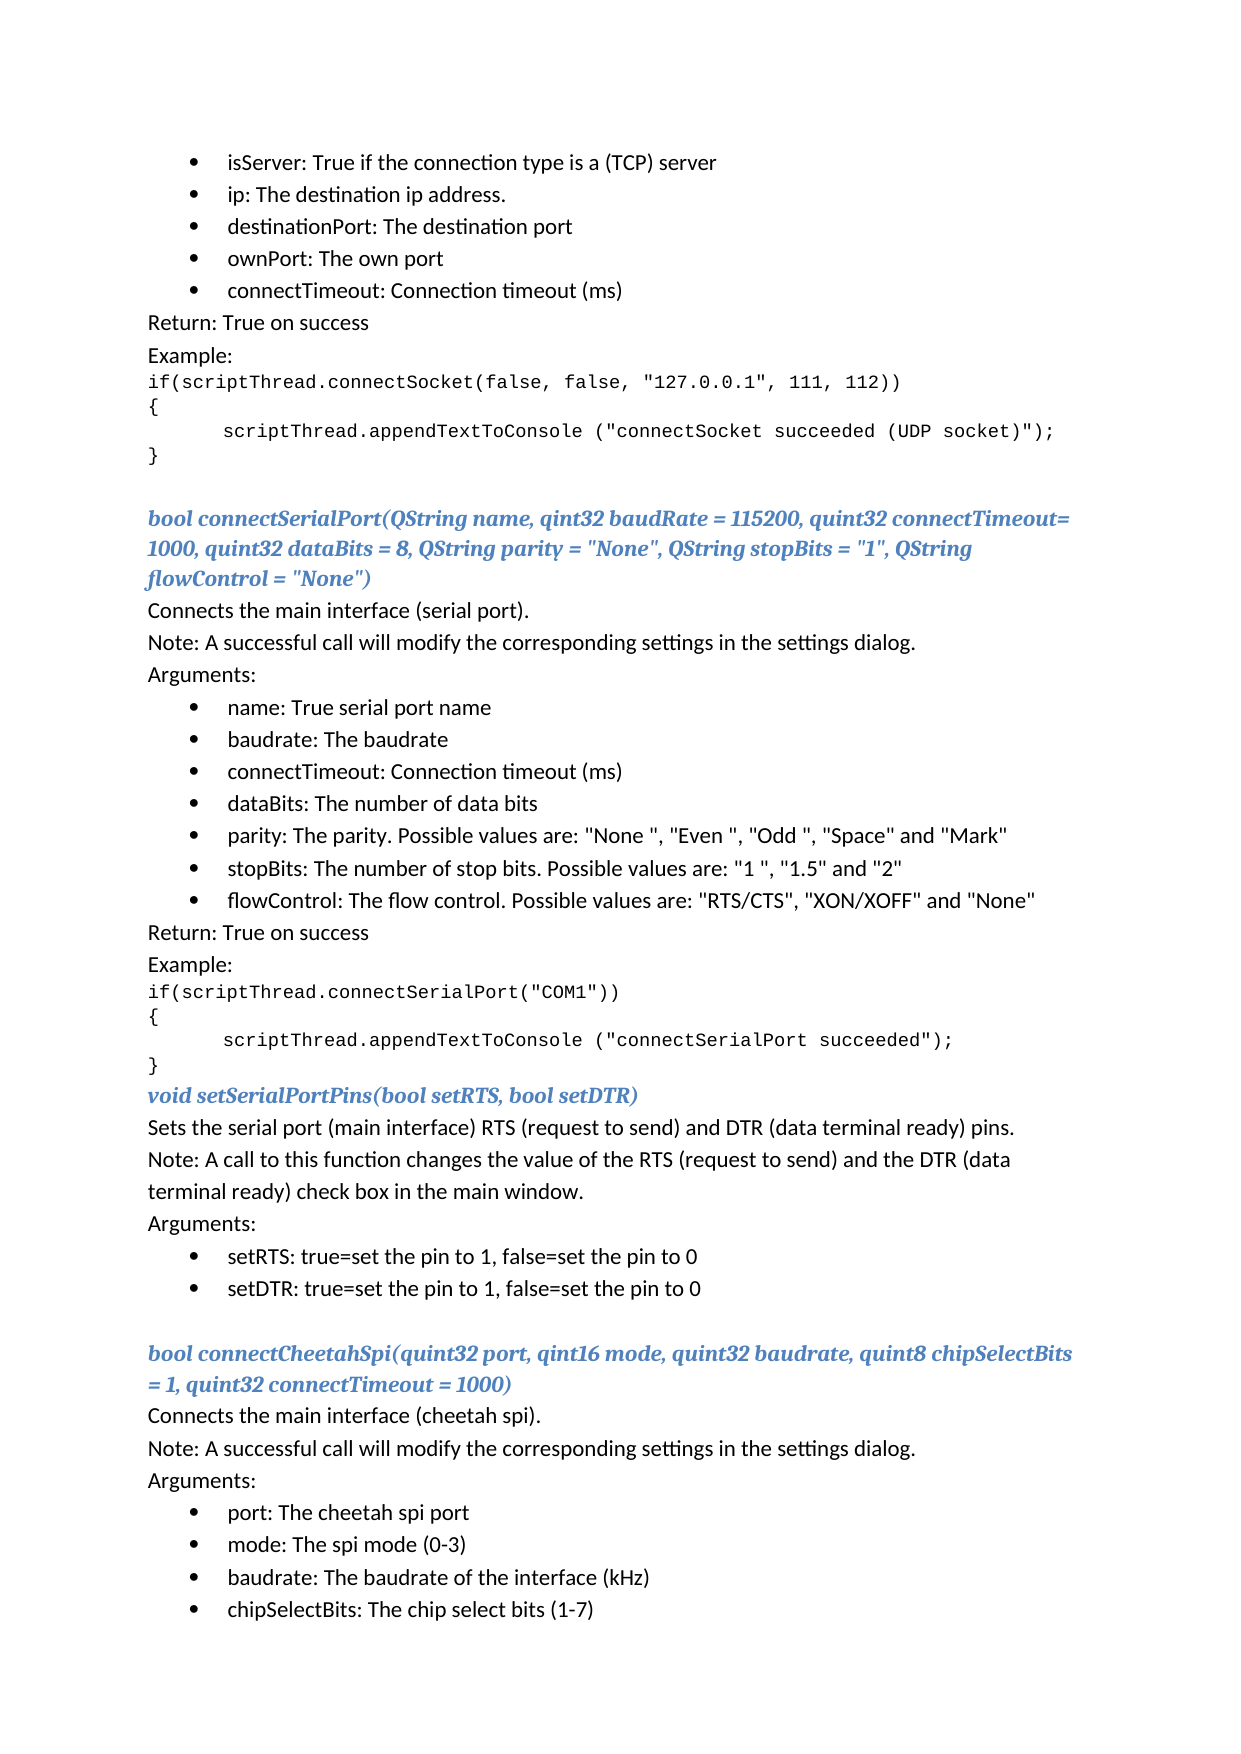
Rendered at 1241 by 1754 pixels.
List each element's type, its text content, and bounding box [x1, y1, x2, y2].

text Arguments: [148, 1466, 1093, 1494]
list chipSelectBits: The chip select bits (1-7) [190, 1595, 1093, 1623]
text scriptThread.appendTextToConsole ("connectSocket succeeded (UDP socket)"); [148, 422, 1093, 443]
list setDTR: true=set the pin to 1, false=set the pin to 0 [190, 1274, 1093, 1302]
text } [148, 446, 1093, 467]
list Return: True on success [148, 918, 1093, 946]
subtitle bool connectCheetahSpi(quint32 port, qint16 mode, quint32 baudrate, quint8 chipSelectBits = 1, quint32 connectTimeout = 1000) [148, 1341, 1093, 1398]
text Connects the main interface (serial port). [148, 596, 1093, 624]
text Connects the main interface (cheetah spi). [148, 1402, 1093, 1430]
text Example: [148, 950, 1093, 978]
list dataBits: The number of data bits [190, 789, 1093, 817]
text { [148, 1007, 1093, 1028]
subtitle void setSerialPortPins(bool setRTS, bool setDTR) [148, 1083, 1093, 1109]
text Note: A call to this function changes the value of the RTS (request to send) and the DTR (data terminal ready) check box in the main window. [148, 1145, 1093, 1205]
list connectTimeout: Connection timeout (ms) [190, 757, 1093, 785]
text if(scriptThread.connectSocket(false, false, "127.0.0.1", 111, 112)) [148, 373, 1093, 394]
text { [148, 397, 1093, 418]
text if(scriptThread.connectSerialPort("COM1")) [148, 982, 1093, 1004]
text Sets the serial port (main interface) RTS (request to send) and DTR (data terminal ready) pins. [148, 1113, 1093, 1141]
text Example: [148, 341, 1093, 369]
list isServer: True if the connection type is a (TCP) server [190, 148, 1093, 176]
list connectTimeout: Connection timeout (ms) [190, 276, 1093, 304]
list flowControl: The flow control. Possible values are: "RTS/CTS", "XON/XOFF" and "None" [190, 886, 1093, 914]
text Arguments: [148, 1209, 1093, 1238]
text Arguments: [148, 661, 1093, 688]
text scriptThread.appendTextToConsole ("connectSerialPort succeeded"); [148, 1031, 1093, 1052]
list stopBits: The number of stop bits. Possible values are: "1 ", "1.5" and "2" [190, 854, 1093, 882]
list baudrate: The baudrate [190, 725, 1093, 753]
subtitle bool connectSerialPort(QString name, qint32 baudRate = 115200, quint32 connectTimeout= 1000, quint32 dataBits = 8, QString parity = "None", QString stopBits = "1", QString flowControl = "None") [148, 506, 1093, 592]
list ip: The destination ip address. [190, 180, 1093, 208]
list baudrate: The baudrate of the interface (kHz) [190, 1563, 1093, 1591]
list Return: True on success [148, 308, 1093, 337]
list ownPort: The own port [190, 244, 1093, 272]
list name: True serial port name [190, 693, 1093, 721]
list parity: The parity. Possible values are: "None ", "Even ", "Odd ", "Space" and "Mark" [190, 821, 1093, 849]
text Note: A successful call will modify the corresponding settings in the settings dialog. [148, 1434, 1093, 1462]
list port: The cheetah spi port [190, 1498, 1093, 1526]
list setRTS: true=set the pin to 1, false=set the pin to 0 [190, 1242, 1093, 1270]
list mode: The spi mode (0-3) [190, 1530, 1093, 1558]
list destinationPort: The destination port [190, 212, 1093, 240]
text } [148, 1056, 1093, 1077]
text Note: A successful call will modify the corresponding settings in the settings dialog. [148, 628, 1093, 656]
